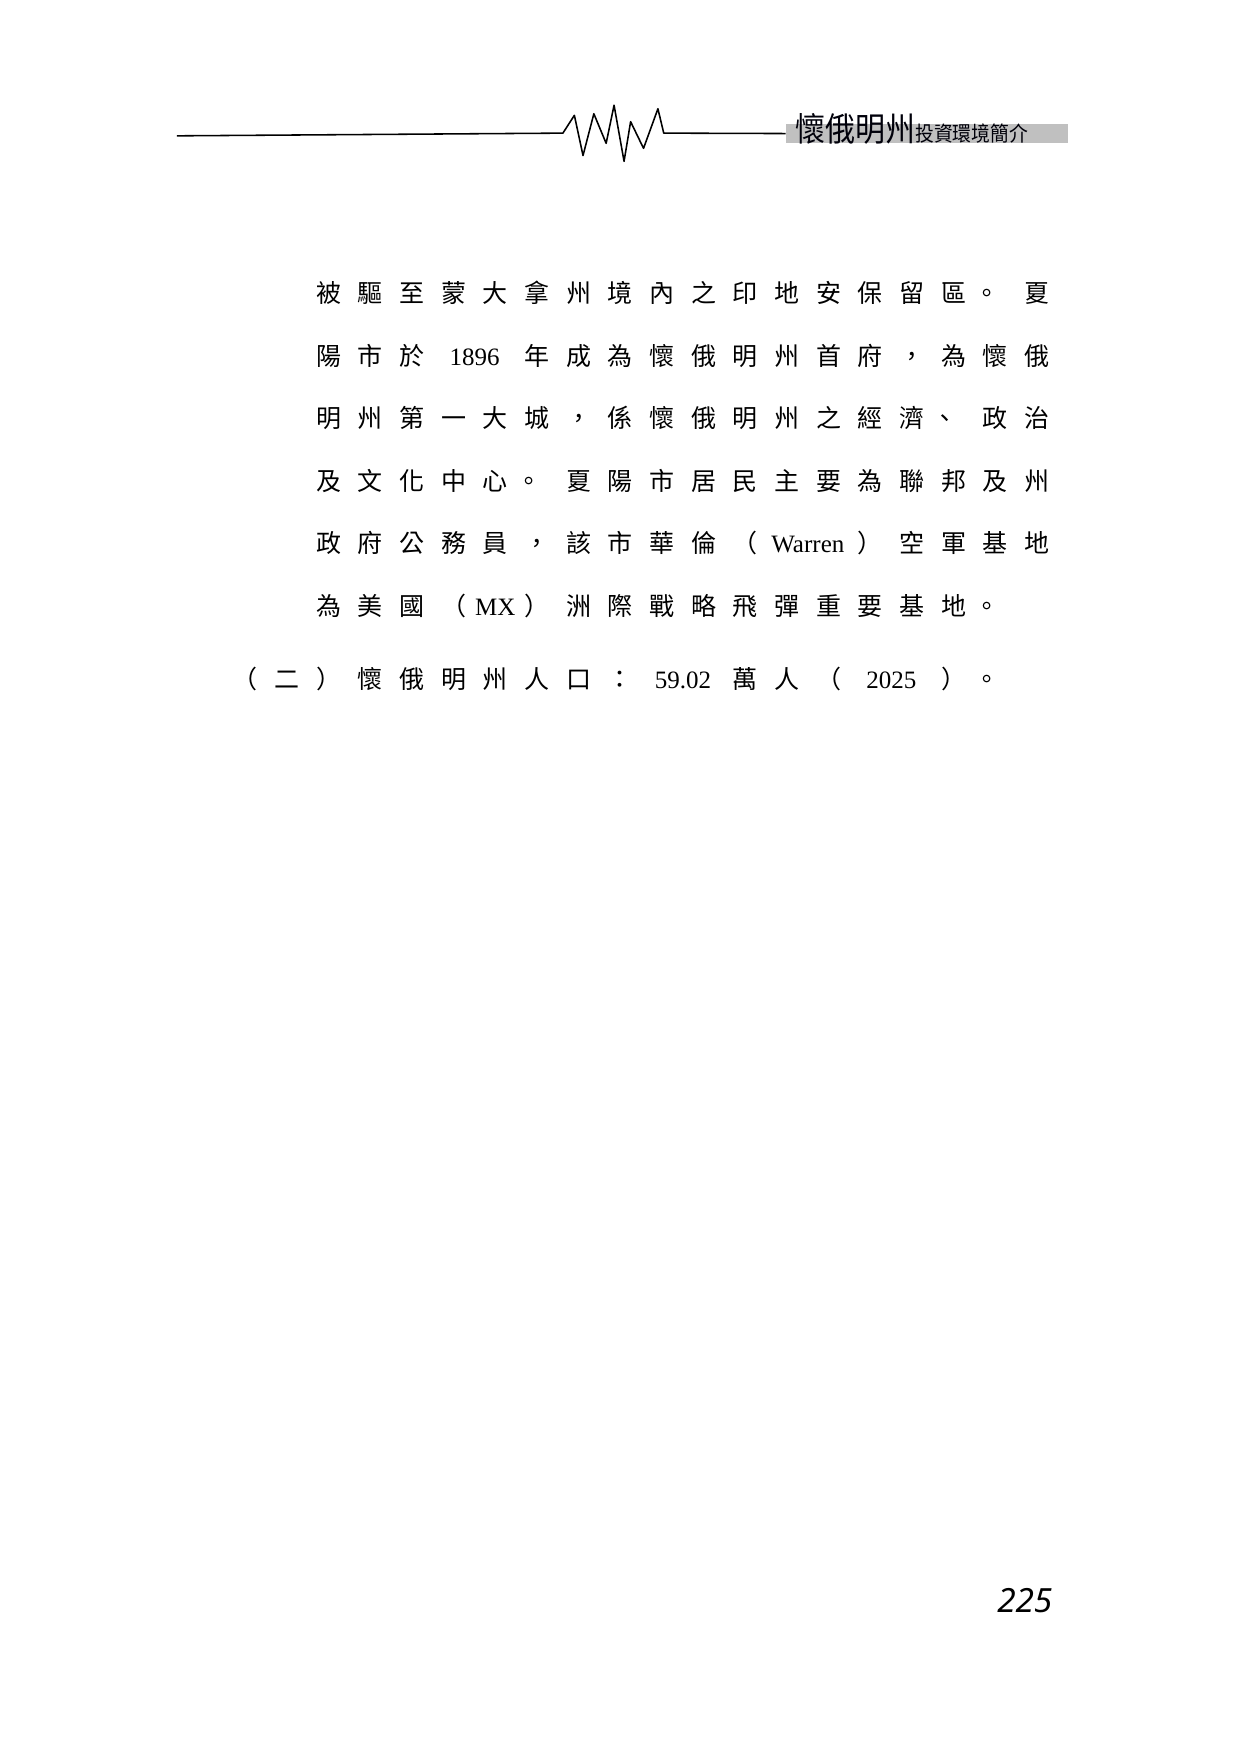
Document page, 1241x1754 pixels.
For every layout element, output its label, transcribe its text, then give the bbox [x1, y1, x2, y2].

text 被驅至蒙大拿州境內之印地安保留區。夏陽市於1896年成為懷俄明州首府，為懷俄明州第一大城，係懷俄明州之經濟、政治及文化中心。夏陽市居民主要為聯邦及州政府公務員，該市華倫（Warren）空軍基地為美國（MX）洲際戰略飛彈重要基地。 [207, 250, 1058, 625]
text （二）懷俄明州人口：59.02萬人（2025）。 [207, 625, 1058, 688]
